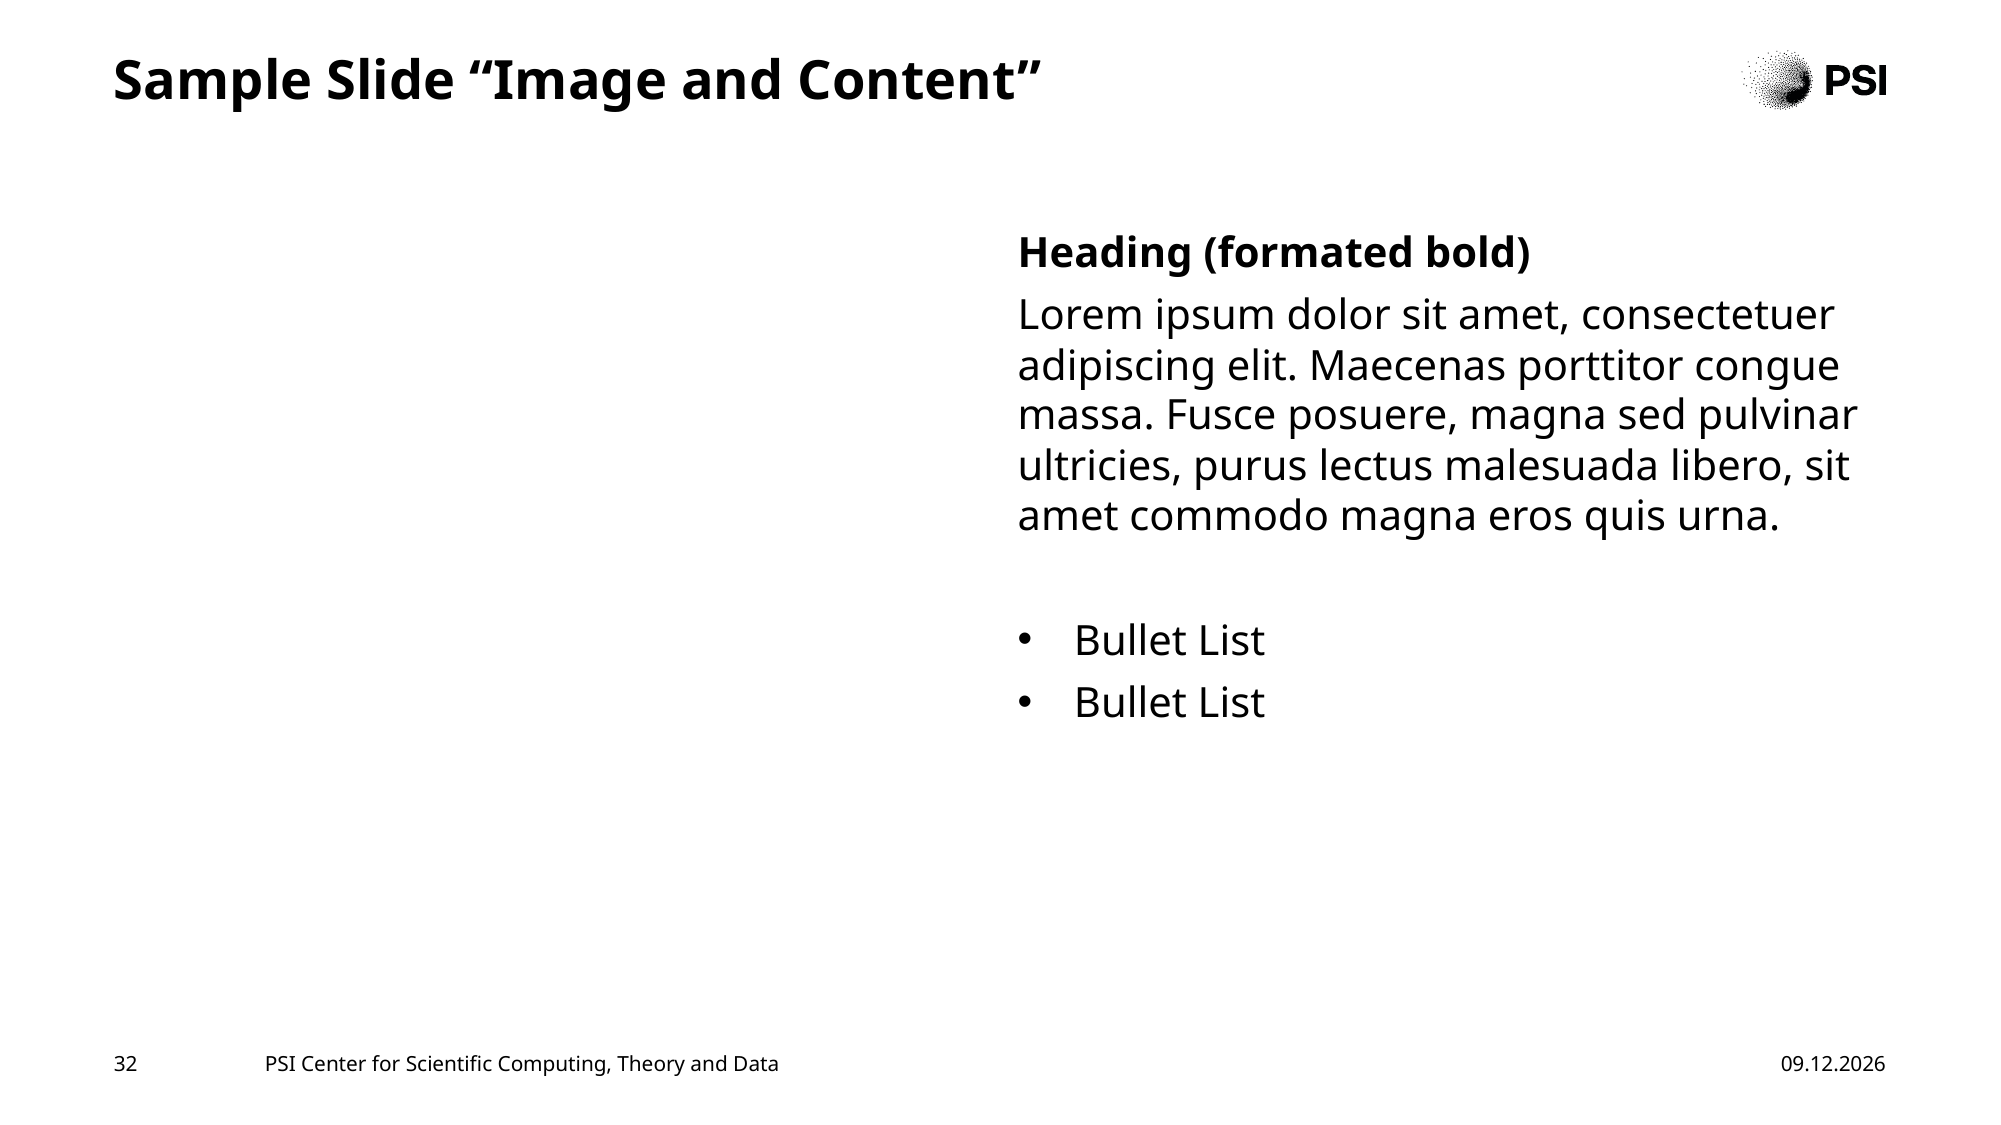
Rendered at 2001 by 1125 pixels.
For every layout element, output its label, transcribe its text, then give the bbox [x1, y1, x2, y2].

list Heading (formated bold) Lorem ipsum dolor sit amet, consectetuer adipiscing elit. Maecenas porttitor congue massa. Fusce posuere, magna sed pulvinar ultricies, purus lectus malesuada libero, sit amet commodo magna eros quis urna. Bullet List Bullet List [1017, 225, 1886, 988]
title Sample Slide “Image and Content” [114, 45, 1585, 179]
